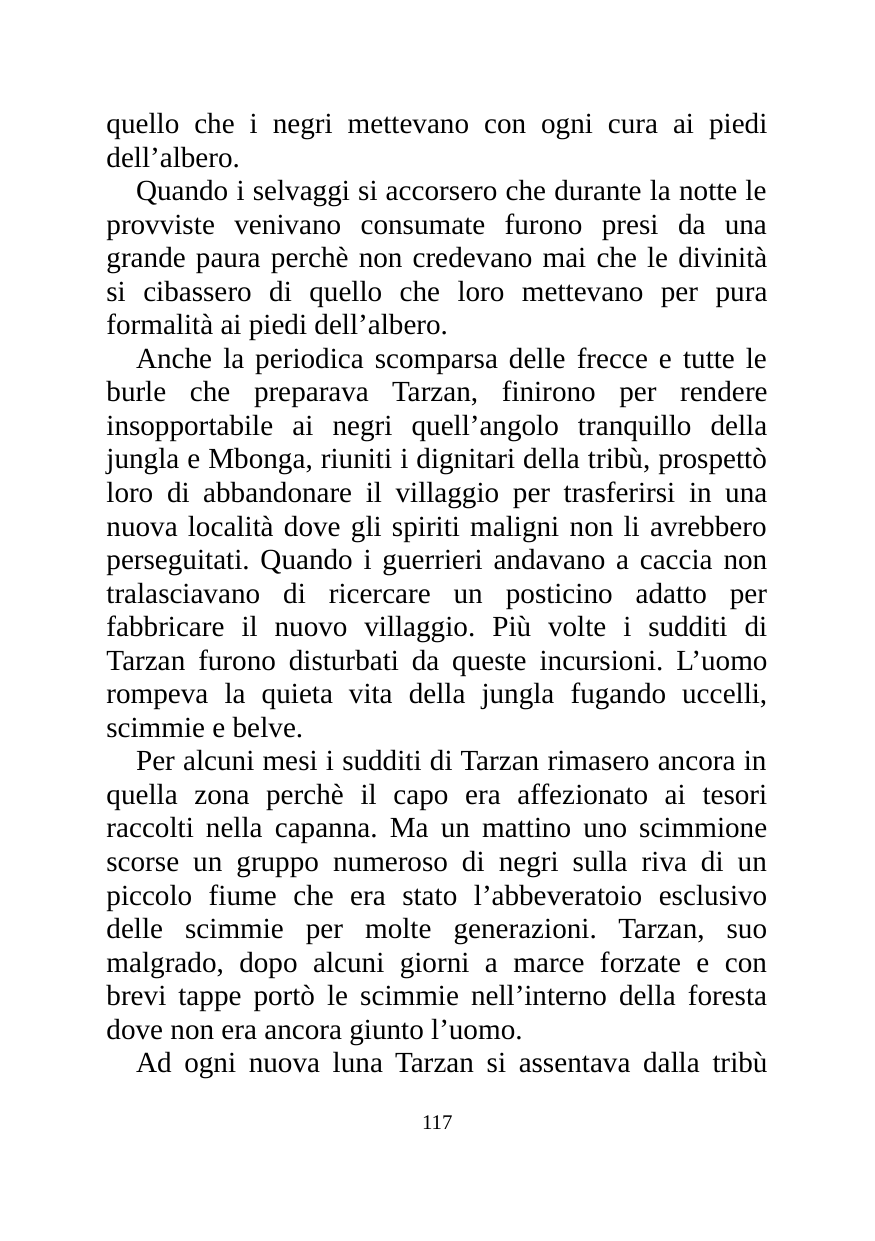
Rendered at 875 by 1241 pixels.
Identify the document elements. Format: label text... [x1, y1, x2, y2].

text Per alcuni mesi i sudditi di Tarzan rimasero ancora in quella zona perchè il capo era affezionato ai tesori raccolti nella capanna. Ma un mattino uno scimmione scorse un gruppo numeroso di negri sulla riva di un piccolo fiume che era stato l’abbeveratoio esclusivo delle scimmie per molte generazioni. Tarzan, suo malgrado, dopo alcuni giorni a marce forzate e con brevi tappe portò le scimmie nell’interno della foresta dove non era ancora giunto l’uomo. [106, 743, 768, 1045]
text Anche la periodica scomparsa delle frecce e tutte le burle che preparava Tarzan, finirono per rendere insopportabile ai negri quell’angolo tranquillo della jungla e Mbonga, riuniti i dignitari della tribù, prospettò loro di abbandonare il villaggio per trasferirsi in una nuova località dove gli spiriti maligni non li avrebbero perseguitati. Quando i guerrieri andavano a caccia non tralasciavano di ricercare un posticino adatto per fabbricare il nuovo villaggio. Più volte i sudditi di Tarzan furono disturbati da queste incursioni. L’uomo rompeva la quieta vita della jungla fugando uccelli, scimmie e belve. [106, 341, 768, 743]
text quello che i negri mettevano con ogni cura ai piedi dell’albero. [106, 106, 768, 173]
text Ad ogni nuova luna Tarzan si assentava dalla tribù [106, 1045, 768, 1079]
text Quando i selvaggi si accorsero che durante la notte le provviste venivano consumate furono presi da una grande paura perchè non credevano mai che le divinità si cibassero di quello che loro mettevano per pura formalità ai piedi dell’albero. [106, 173, 768, 341]
